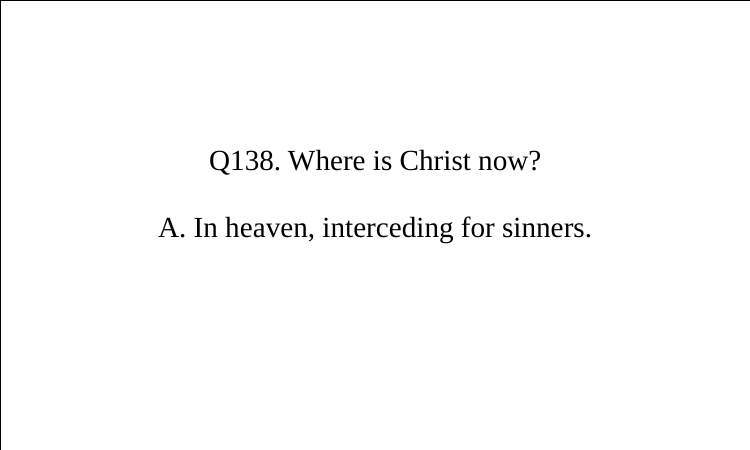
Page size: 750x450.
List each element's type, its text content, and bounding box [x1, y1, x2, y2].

text Q138. Where is Christ now? A. In heaven, interceding for sinners. [1, 9, 750, 244]
